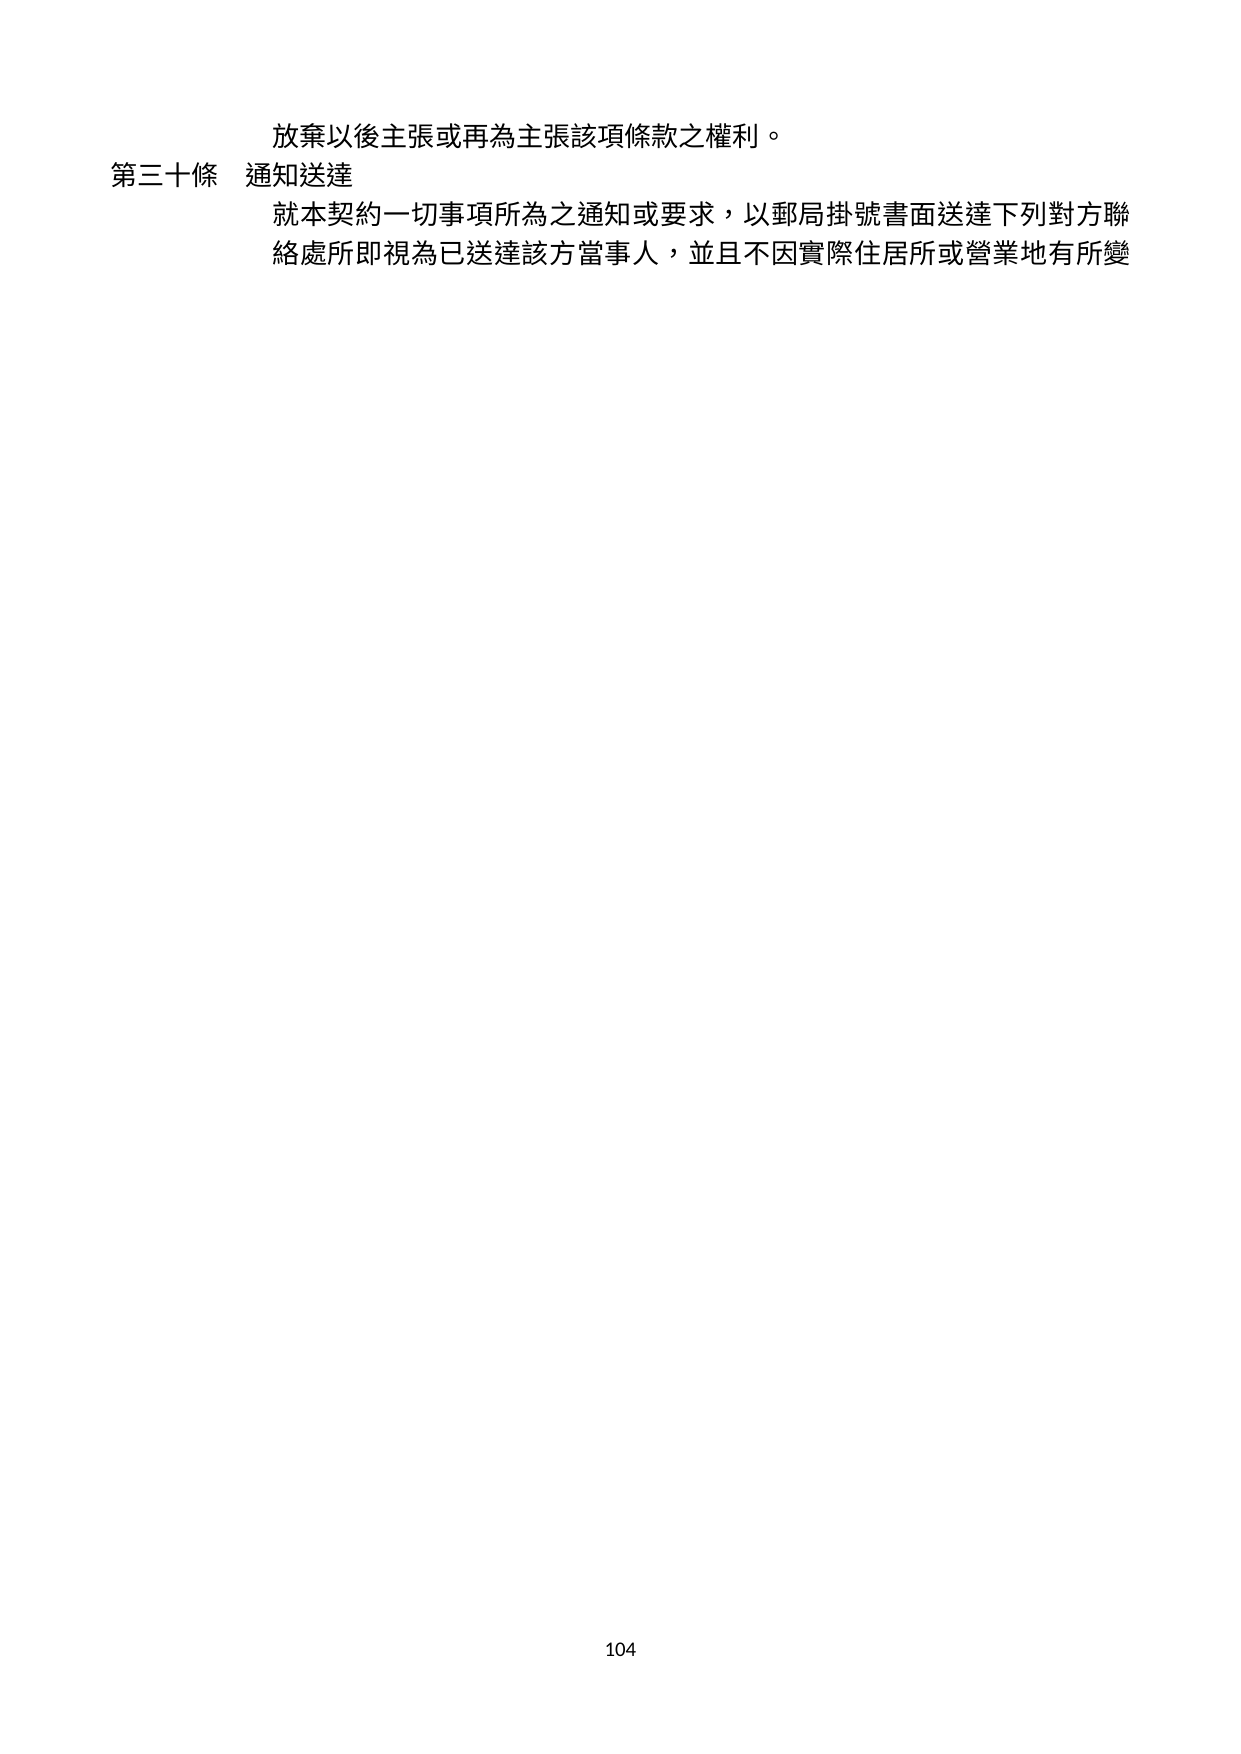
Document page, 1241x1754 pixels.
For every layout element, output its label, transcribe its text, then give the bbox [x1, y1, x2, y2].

text 第三十條 通知送達 [110, 154, 1131, 193]
text 放棄以後主張或再為主張該項條款之權利。 [272, 114, 1131, 154]
text 就本契約一切事項所為之通知或要求，以郵局掛號書面送達下列對方聯絡處所即視為已送達該方當事人，並且不因實際住居所或營業地有所變 [272, 193, 1131, 272]
